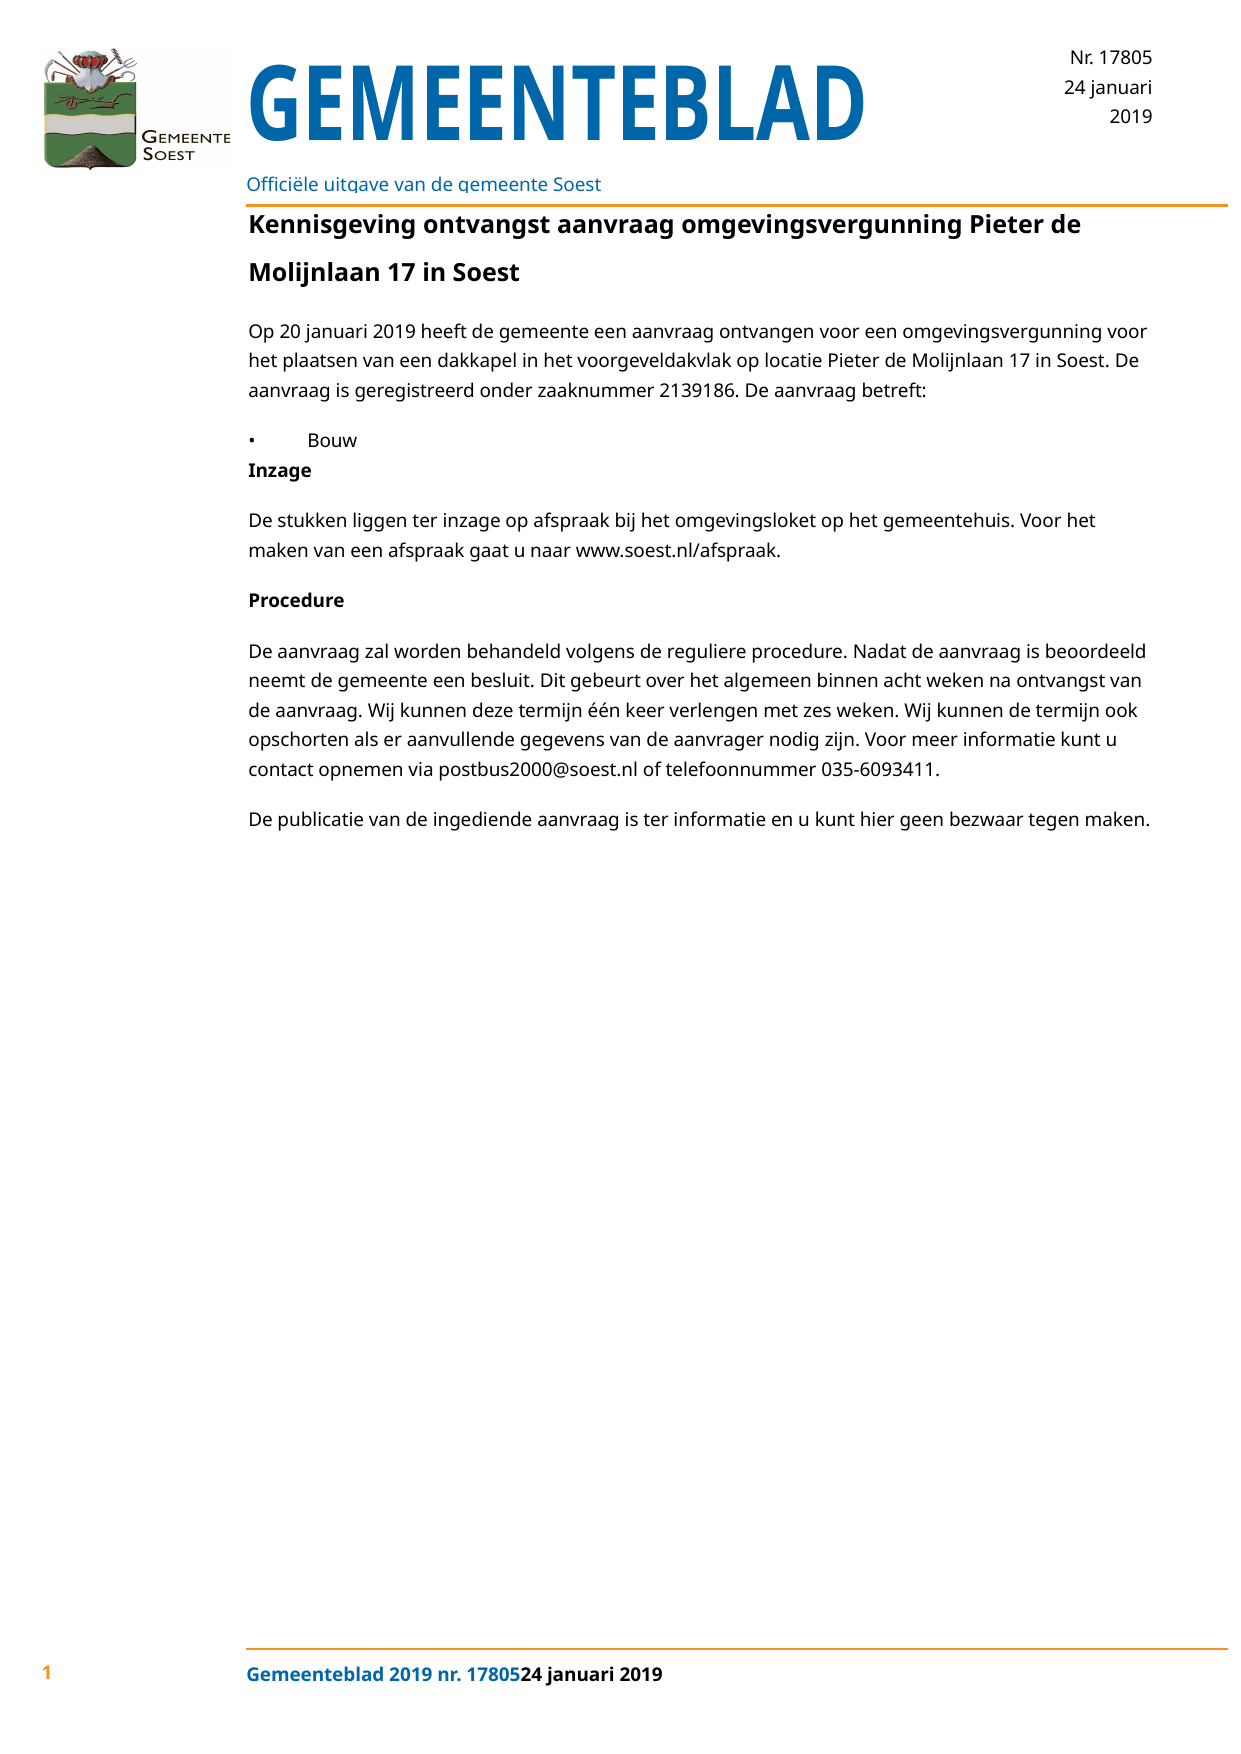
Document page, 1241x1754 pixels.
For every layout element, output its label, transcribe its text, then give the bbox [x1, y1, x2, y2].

text Op 20 januari 2019 heeft de gemeente een aanvraag ontvangen voor een omgevingsvergunning voor het plaatsen van een dakkapel in het voorgeveldakvlak op locatie Pieter de Molijnlaan 17 in Soest. De aanvraag is geregistreerd onder zaaknummer 2139186. De aanvraag betreft: [248, 318, 1152, 403]
text Kennisgeving ontvangst aanvraag omgevingsvergunning Pieter de Molijnlaan 17 in Soest [248, 207, 1152, 288]
list Bouw [248, 427, 1152, 453]
text Procedure [248, 587, 1152, 613]
text De publicatie van de ingediende aanvraag is ter informatie en u kunt hier geen bezwaar tegen maken. [248, 807, 1152, 832]
picture [41, 47, 231, 172]
text De aanvraag zal worden behandeld volgens de reguliere procedure. Nadat de aanvraag is beoordeeld neemt de gemeente een besluit. Dit gebeurt over het algemeen binnen acht weken na ontvangst van de aanvraag. Wij kunnen deze termijn één keer verlengen met zes weken. Wij kunnen de termijn ook opschorten als er aanvullende gegevens van de aanvrager nodig zijn. Voor meer informatie kunt u contact opnemen via postbus2000@soest.nl of telefoonnummer 035-6093411. [248, 638, 1152, 782]
text De stukken liggen ter inzage op afspraak bij het omgevingsloket op het gemeentehuis. Voor het maken van een afspraak gaat u naar www.soest.nl/afspraak. [248, 507, 1152, 563]
text Inzage [248, 457, 1152, 483]
